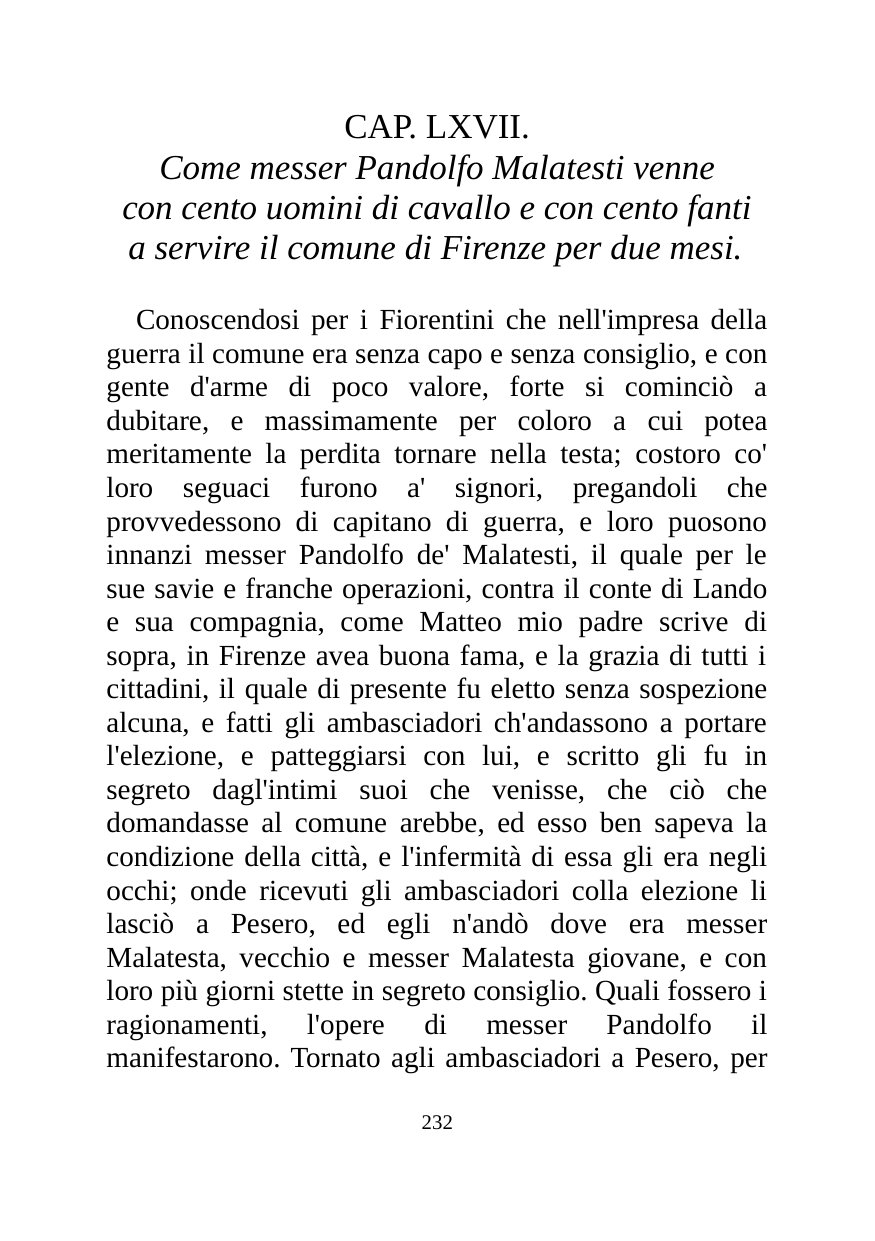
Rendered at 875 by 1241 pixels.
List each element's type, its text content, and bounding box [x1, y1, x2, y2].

subtitle CAP. LXVII. Come messer Pandolfo Malatesti venne con cento uomini di cavallo e con cento fanti a servire il comune di Firenze per due mesi. [106, 106, 768, 267]
text Conoscendosi per i Fiorentini che nell'impresa della guerra il comune era senza capo e senza consiglio, e con gente d'arme di poco valore, forte si cominciò a dubitare, e massimamente per coloro a cui potea meritamente la perdita tornare nella testa; costoro co' loro seguaci furono a' signori, pregandoli che provvedessono di capitano di guerra, e loro puosono innanzi messer Pandolfo de' Malatesti, il quale per le sue savie e franche operazioni, contra il conte di Lando e sua compagnia, come Matteo mio padre scrive di sopra, in Firenze avea buona fama, e la grazia di tutti i cittadini, il quale di presente fu eletto senza sospezione alcuna, e fatti gli ambasciadori ch'andassono a portare l'elezione, e patteggiarsi con lui, e scritto gli fu in segreto dagl'intimi suoi che venisse, che ciò che domandasse al comune arebbe, ed esso ben sapeva la condizione della città, e l'infermità di essa gli era negli occhi; onde ricevuti gli ambasciadori colla elezione li lasciò a Pesero, ed egli n'andò dove era messer Malatesta, vecchio e messer Malatesta giovane, e con loro più giorni stette in segreto consiglio. Quali fossero i ragionamenti, l'opere di messer Pandolfo il manifestarono. Tornato agli ambasciadori a Pesero, per [106, 302, 768, 1074]
